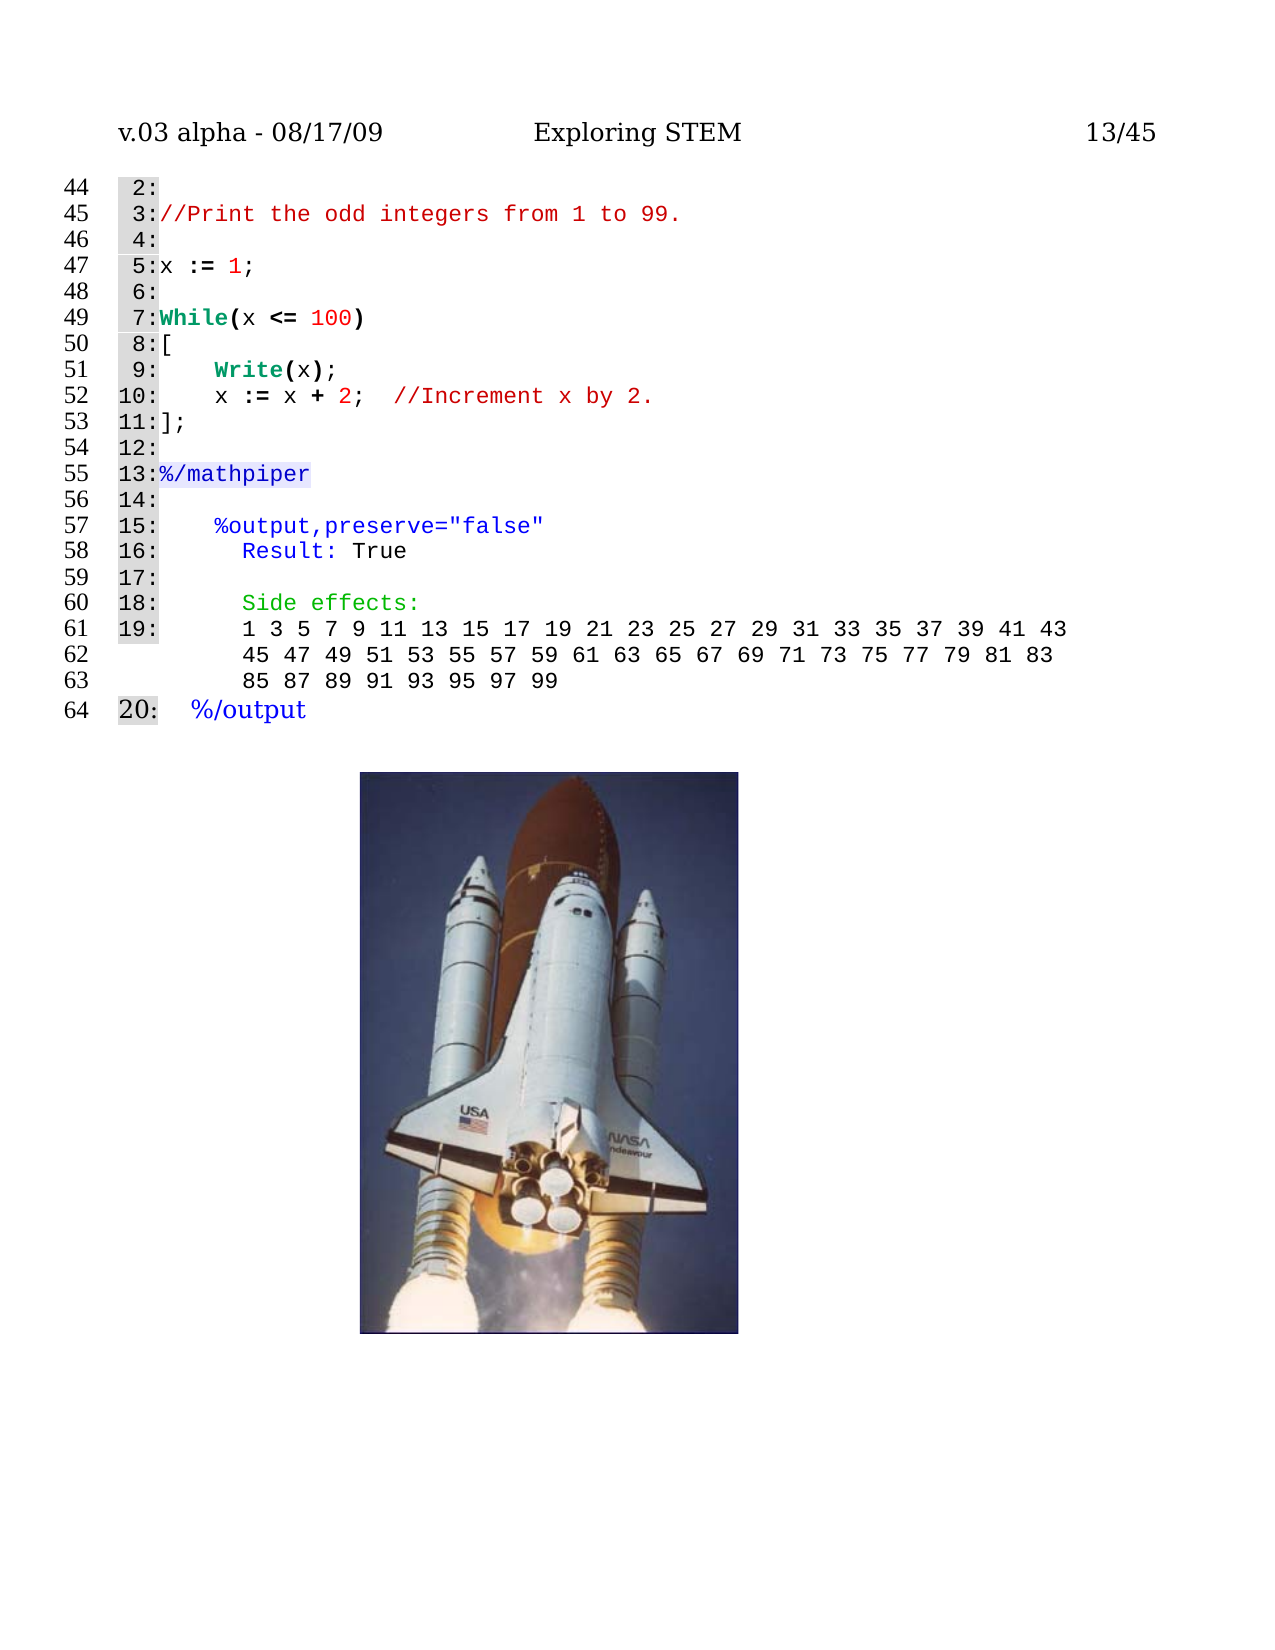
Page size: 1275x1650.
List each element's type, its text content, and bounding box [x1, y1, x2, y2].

text 45 47 49 51 53 55 57 59 61 63 65 67 69 71 73 75 77 79 81 83 [118, 644, 1157, 669]
text 6: [118, 281, 1157, 306]
text 19: 1 3 5 7 9 11 13 15 17 19 21 23 25 27 29 31 33 35 37 39 41 43 [118, 618, 1157, 644]
text 20: %/output [118, 696, 1157, 725]
text 85 87 89 91 93 95 97 99 [118, 669, 1157, 696]
text 10: x := x + 2; //Increment x by 2. [118, 384, 1157, 410]
text 18: Side effects: [118, 592, 1157, 618]
text 5:x := 1; [118, 254, 1157, 281]
text 12: [118, 436, 1157, 462]
text 14: [118, 488, 1157, 514]
text 13:%/mathpiper [118, 462, 1157, 488]
text 7:While(x <= 100) [118, 306, 1157, 332]
text 15: %output,preserve="false" [118, 514, 1157, 540]
text 4: [118, 229, 1157, 254]
text 17: [118, 566, 1157, 592]
text 8:[ [118, 332, 1157, 358]
text 3://Print the odd integers from 1 to 99. [118, 203, 1157, 229]
text 9: Write(x); [118, 358, 1157, 384]
text 16: Result: True [118, 540, 1157, 566]
text 11:]; [118, 410, 1157, 436]
picture [359, 772, 739, 1334]
text 2: [118, 177, 1157, 203]
